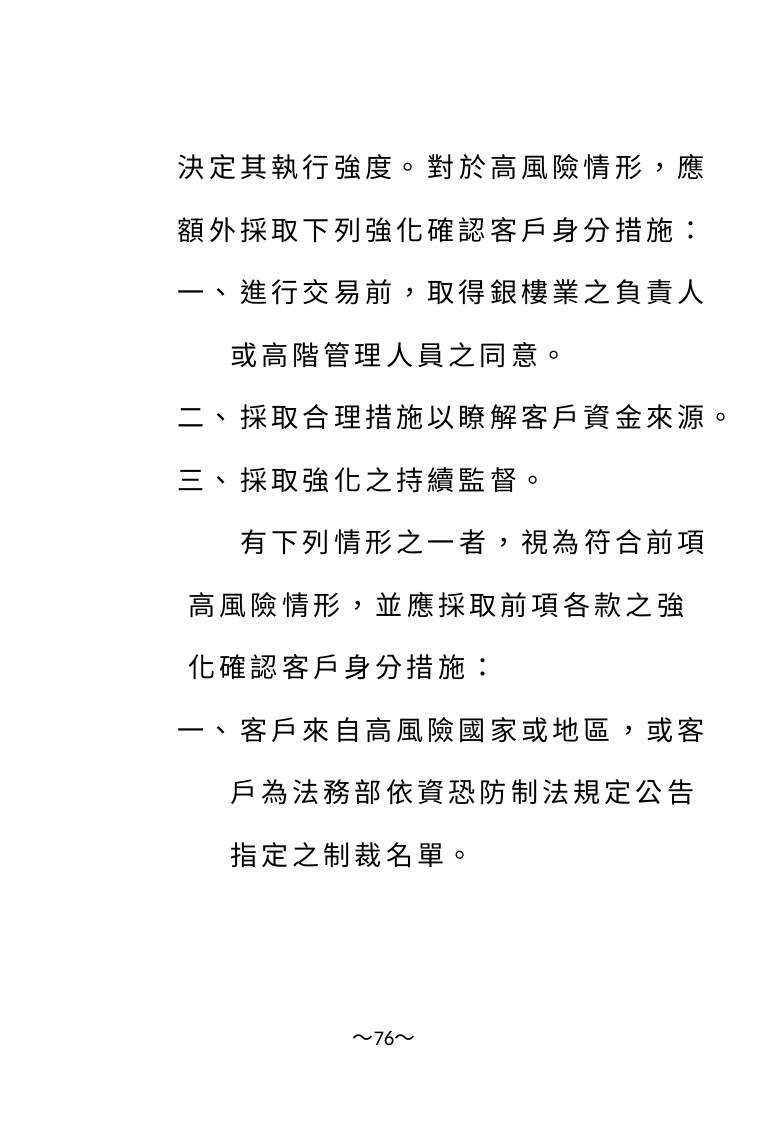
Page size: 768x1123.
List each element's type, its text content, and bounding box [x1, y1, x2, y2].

text 二、採取合理措施以瞭解客戶資金來源。 [173, 374, 707, 437]
text 一、客戶來自高風險國家或地區，或客戶為法務部依資恐防制法規定公告指定之制裁名單。 [173, 687, 707, 874]
text 一、進行交易前，取得銀樓業之負責人或高階管理人員之同意。 [173, 249, 707, 374]
text 決定其執行強度。對於高風險情形，應額外採取下列強化確認客戶身分措施： [174, 124, 707, 249]
text 有下列情形之一者，視為符合前項高風險情形，並應採取前項各款之強化確認客戶身分措施： [179, 499, 707, 687]
text 三、採取強化之持續監督。 [173, 437, 707, 499]
